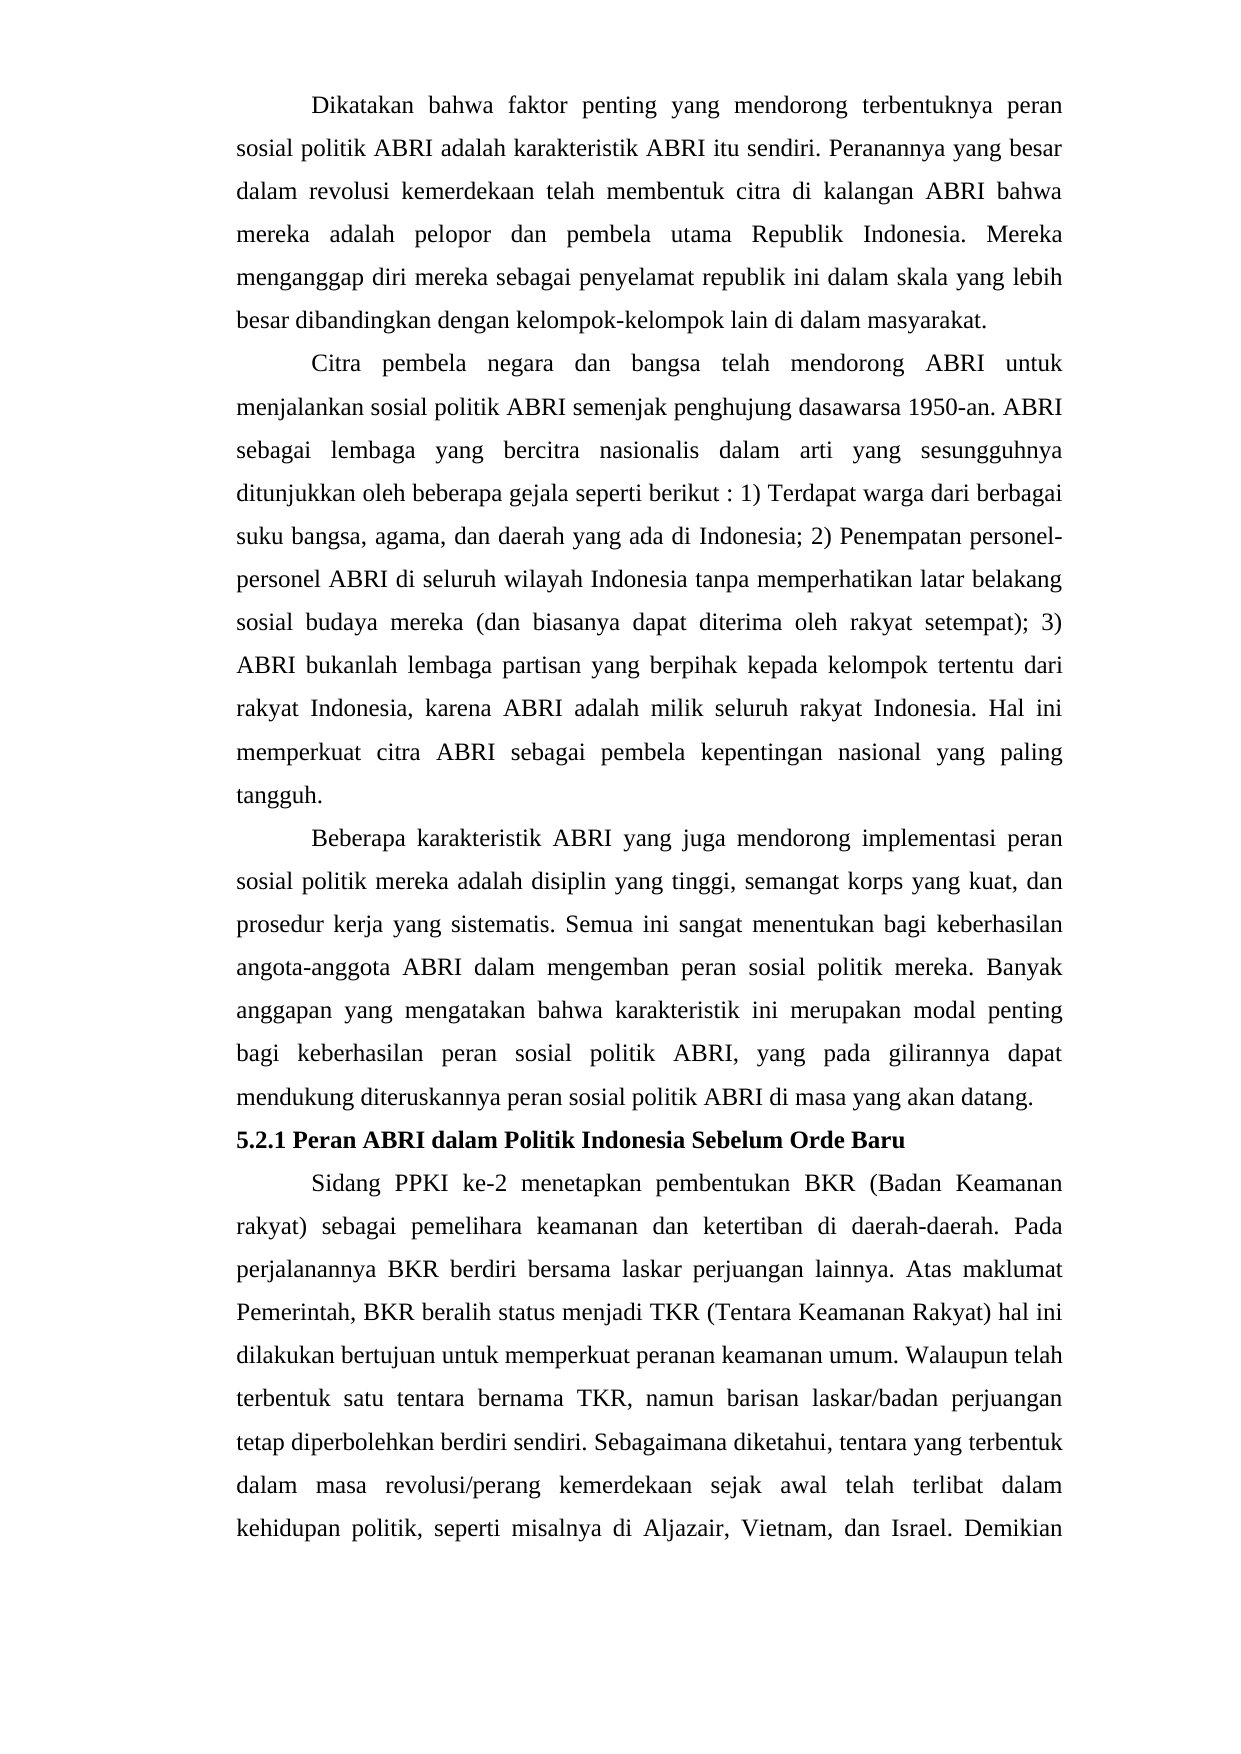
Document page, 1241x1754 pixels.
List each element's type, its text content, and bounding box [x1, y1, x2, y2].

text 5.2.1 Peran ABRI dalam Politik Indonesia Sebelum Orde Baru [236, 1125, 1063, 1153]
text Beberapa karakteristik ABRI yang juga mendorong implementasi peran sosial politik mereka adalah disiplin yang tinggi, semangat korps yang kuat, dan prosedur kerja yang sistematis. Semua ini sangat menentukan bagi keberhasilan angota-anggota ABRI dalam mengemban peran sosial politik mereka. Banyak anggapan yang mengatakan bahwa karakteristik ini merupakan modal penting bagi keberhasilan peran sosial politik ABRI, yang pada gilirannya dapat mendukung diteruskannya peran sosial politik ABRI di masa yang akan datang. [236, 823, 1063, 1110]
text Citra pembela negara dan bangsa telah mendorong ABRI untuk menjalankan sosial politik ABRI semenjak penghujung dasawarsa 1950-an. ABRI sebagai lembaga yang bercitra nasionalis dalam arti yang sesungguhnya ditunjukkan oleh beberapa gejala seperti berikut : 1) Terdapat warga dari berbagai suku bangsa, agama, dan daerah yang ada di Indonesia; 2) Penempatan personel-personel ABRI di seluruh wilayah Indonesia tanpa memperhatikan latar belakang sosial budaya mereka (dan biasanya dapat diterima oleh rakyat setempat); 3) ABRI bukanlah lembaga partisan yang berpihak kepada kelompok tertentu dari rakyat Indonesia, karena ABRI adalah milik seluruh rakyat Indonesia. Hal ini memperkuat citra ABRI sebagai pembela kepentingan nasional yang paling tangguh. [236, 348, 1063, 808]
text Sidang PPKI ke-2 menetapkan pembentukan BKR (Badan Keamanan rakyat) sebagai pemelihara keamanan dan ketertiban di daerah-daerah. Pada perjalanannya BKR berdiri bersama laskar perjuangan lainnya. Atas maklumat Pemerintah, BKR beralih status menjadi TKR (Tentara Keamanan Rakyat) hal ini dilakukan bertujuan untuk memperkuat peranan keamanan umum. Walaupun telah terbentuk satu tentara bernama TKR, namun barisan laskar/badan perjuangan tetap diperbolehkan berdiri sendiri. Sebagaimana diketahui, tentara yang terbentuk dalam masa revolusi/perang kemerdekaan sejak awal telah terlibat dalam kehidupan politik, seperti misalnya di Aljazair, Vietnam, dan Israel. Demikian [236, 1168, 1063, 1542]
text Dikatakan bahwa faktor penting yang mendorong terbentuknya peran sosial politik ABRI adalah karakteristik ABRI itu sendiri. Peranannya yang besar dalam revolusi kemerdekaan telah membentuk citra di kalangan ABRI bahwa mereka adalah pelopor dan pembela utama Republik Indonesia. Mereka menganggap diri mereka sebagai penyelamat republik ini dalam skala yang lebih besar dibandingkan dengan kelompok-kelompok lain di dalam masyarakat. [236, 90, 1063, 334]
